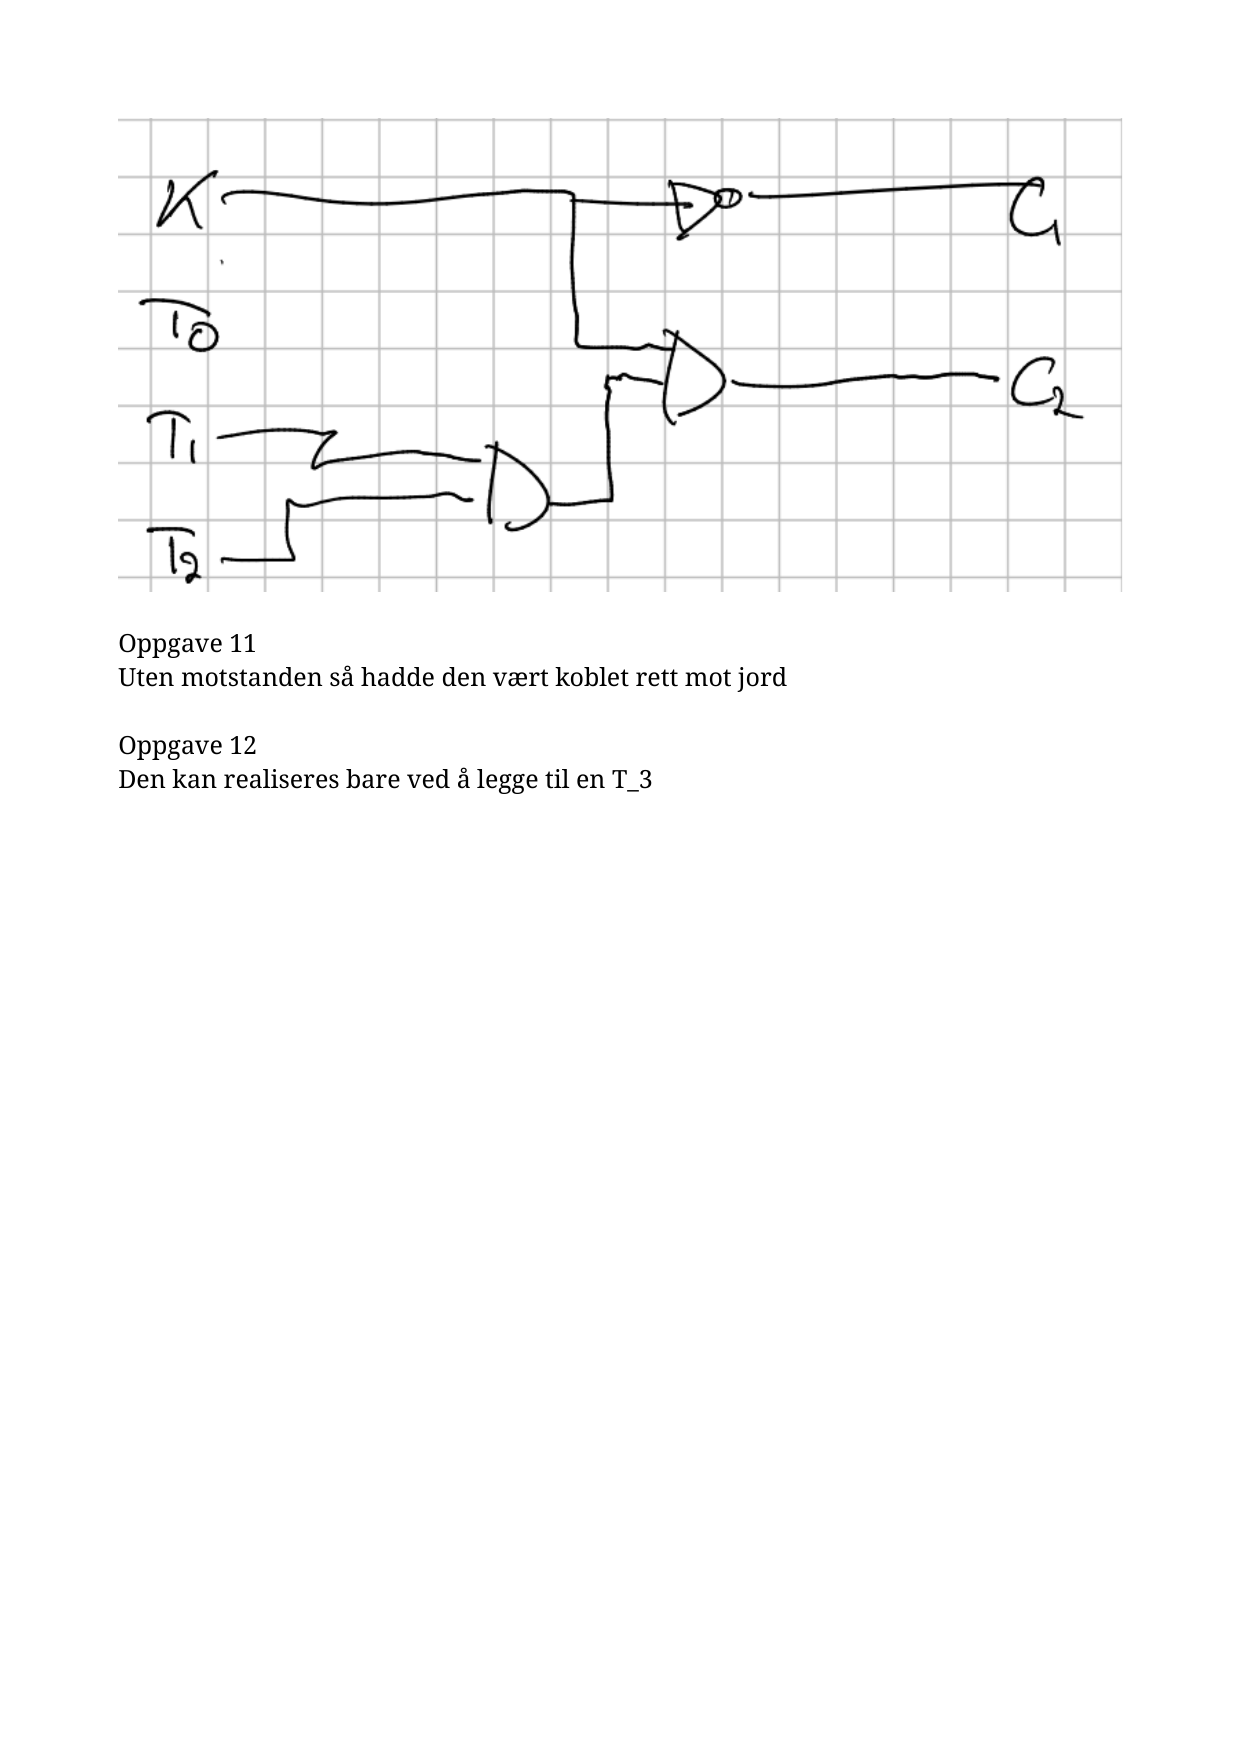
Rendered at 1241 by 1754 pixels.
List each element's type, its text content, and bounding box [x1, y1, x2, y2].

picture [118, 118, 1123, 592]
text Oppgave 11 [118, 625, 1122, 659]
text Den kan realiseres bare ved å legge til en T_3 [118, 761, 1122, 796]
text Oppgave 12 [118, 727, 1122, 761]
text Uten motstanden så hadde den vært koblet rett mot jord [118, 659, 1122, 693]
